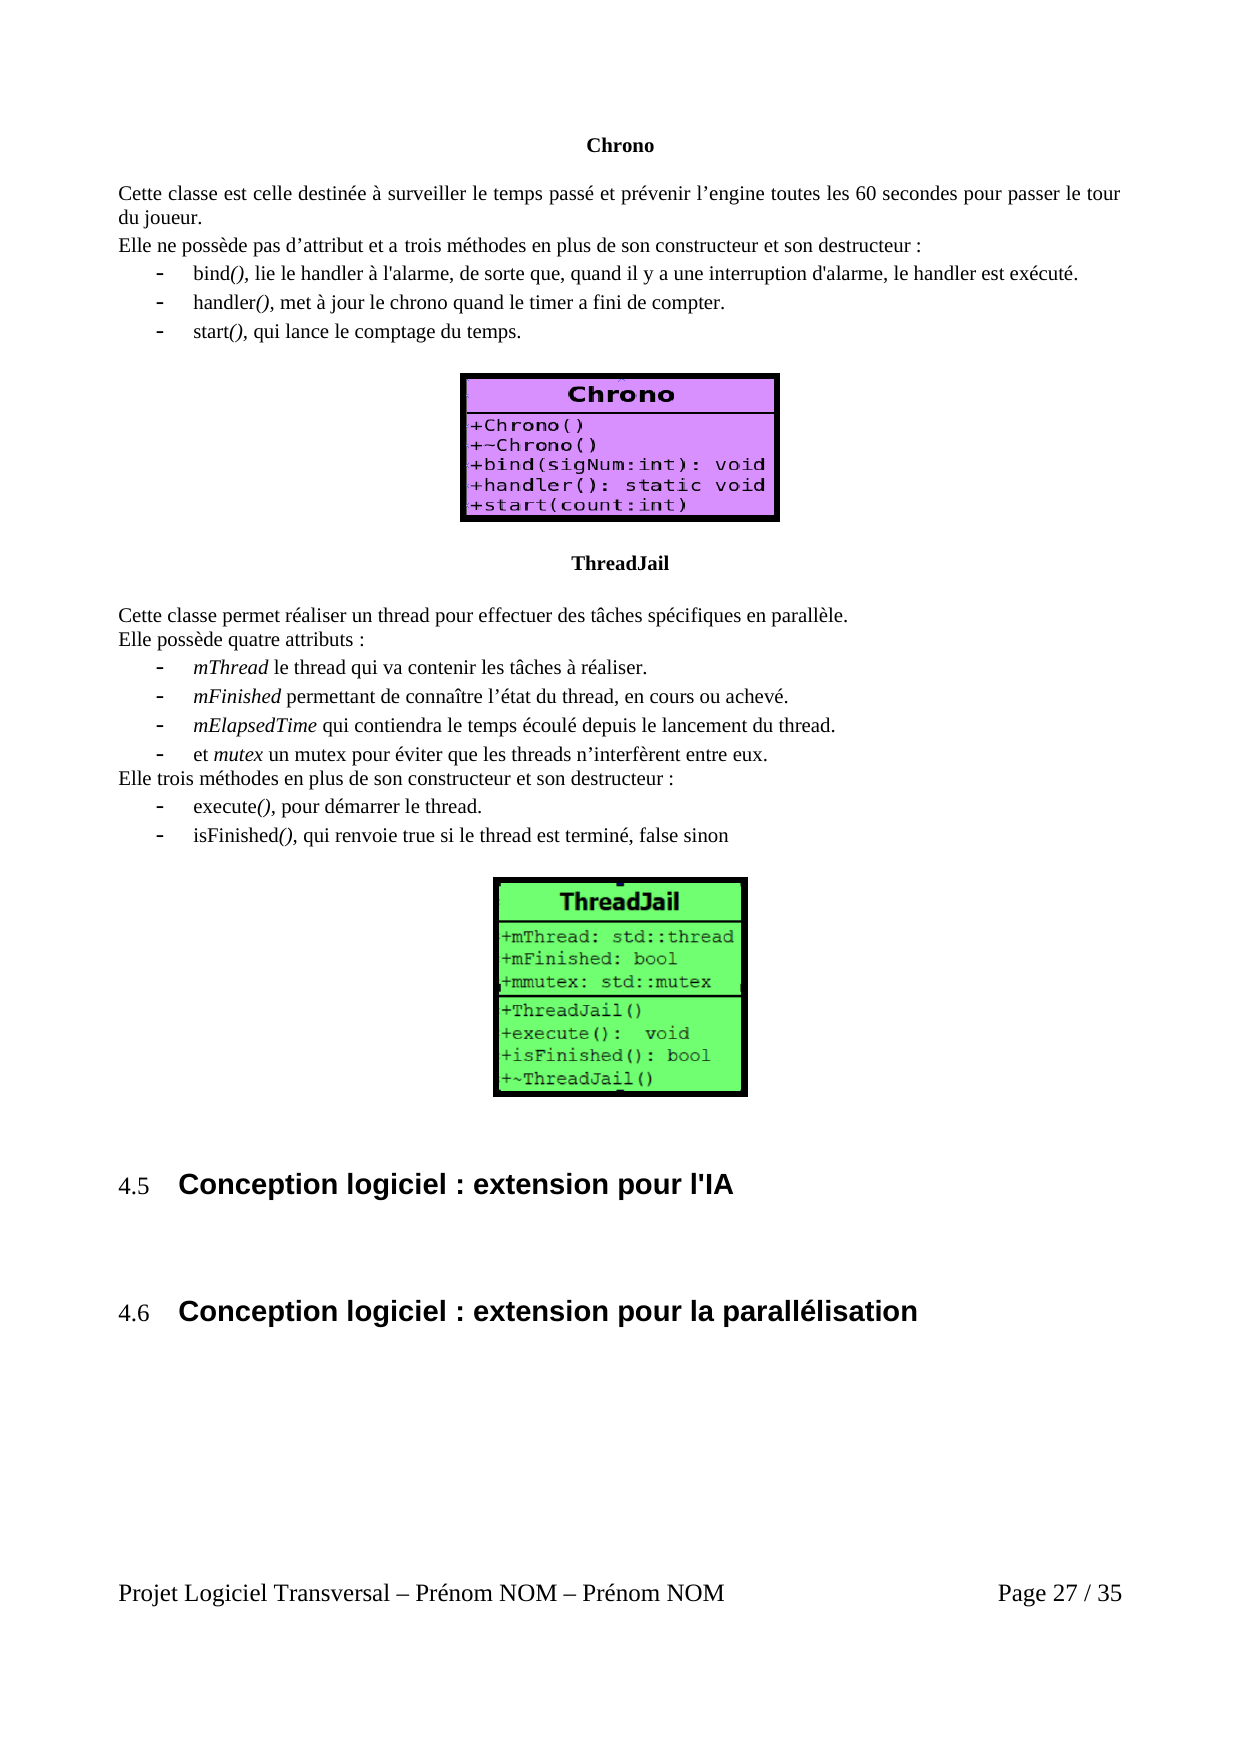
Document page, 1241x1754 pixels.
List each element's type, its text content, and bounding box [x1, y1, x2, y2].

text Chrono [118, 132, 1122, 157]
list mElapsedTime qui contiendra le temps écoulé depuis le lancement du thread. [156, 709, 1122, 738]
list start(), qui lance le comptage du temps. [156, 315, 1122, 344]
list bind(), lie le handler à l'alarme, de sorte que, quand il y a une interruption d'alarme, le handler est exécuté. [156, 257, 1122, 286]
list execute(), pour démarrer le thread. [156, 790, 1122, 819]
list Conception logiciel : extension pour l'IA [118, 1167, 1122, 1201]
list isFinished(), qui renvoie true si le thread est terminé, false sinon [156, 819, 1122, 848]
text Elle possède quatre attributs : [118, 627, 1122, 651]
text Cette classe est celle destinée à surveiller le temps passé et prévenir l’engine toutes les 60 secondes pour passer le tour du joueur. [118, 181, 1122, 229]
text Elle trois méthodes en plus de son constructeur et son destructeur : [118, 766, 1122, 790]
list handler(), met à jour le chrono quand le timer a fini de compter. [156, 286, 1122, 315]
text Elle ne possède pas d’attribut et a trois méthodes en plus de son constructeur et son destructeur : [118, 229, 1122, 257]
text ThreadJail [118, 550, 1122, 574]
text Cette classe permet réaliser un thread pour effectuer des tâches spécifiques en parallèle. [118, 603, 1122, 627]
list et mutex un mutex pour éviter que les threads n’interfèrent entre eux. [156, 738, 1122, 766]
list mThread le thread qui va contenir les tâches à réaliser. [156, 651, 1122, 680]
list Conception logiciel : extension pour la parallélisation [118, 1294, 1122, 1328]
list mFinished permettant de connaître l’état du thread, en cours ou achevé. [156, 680, 1122, 709]
